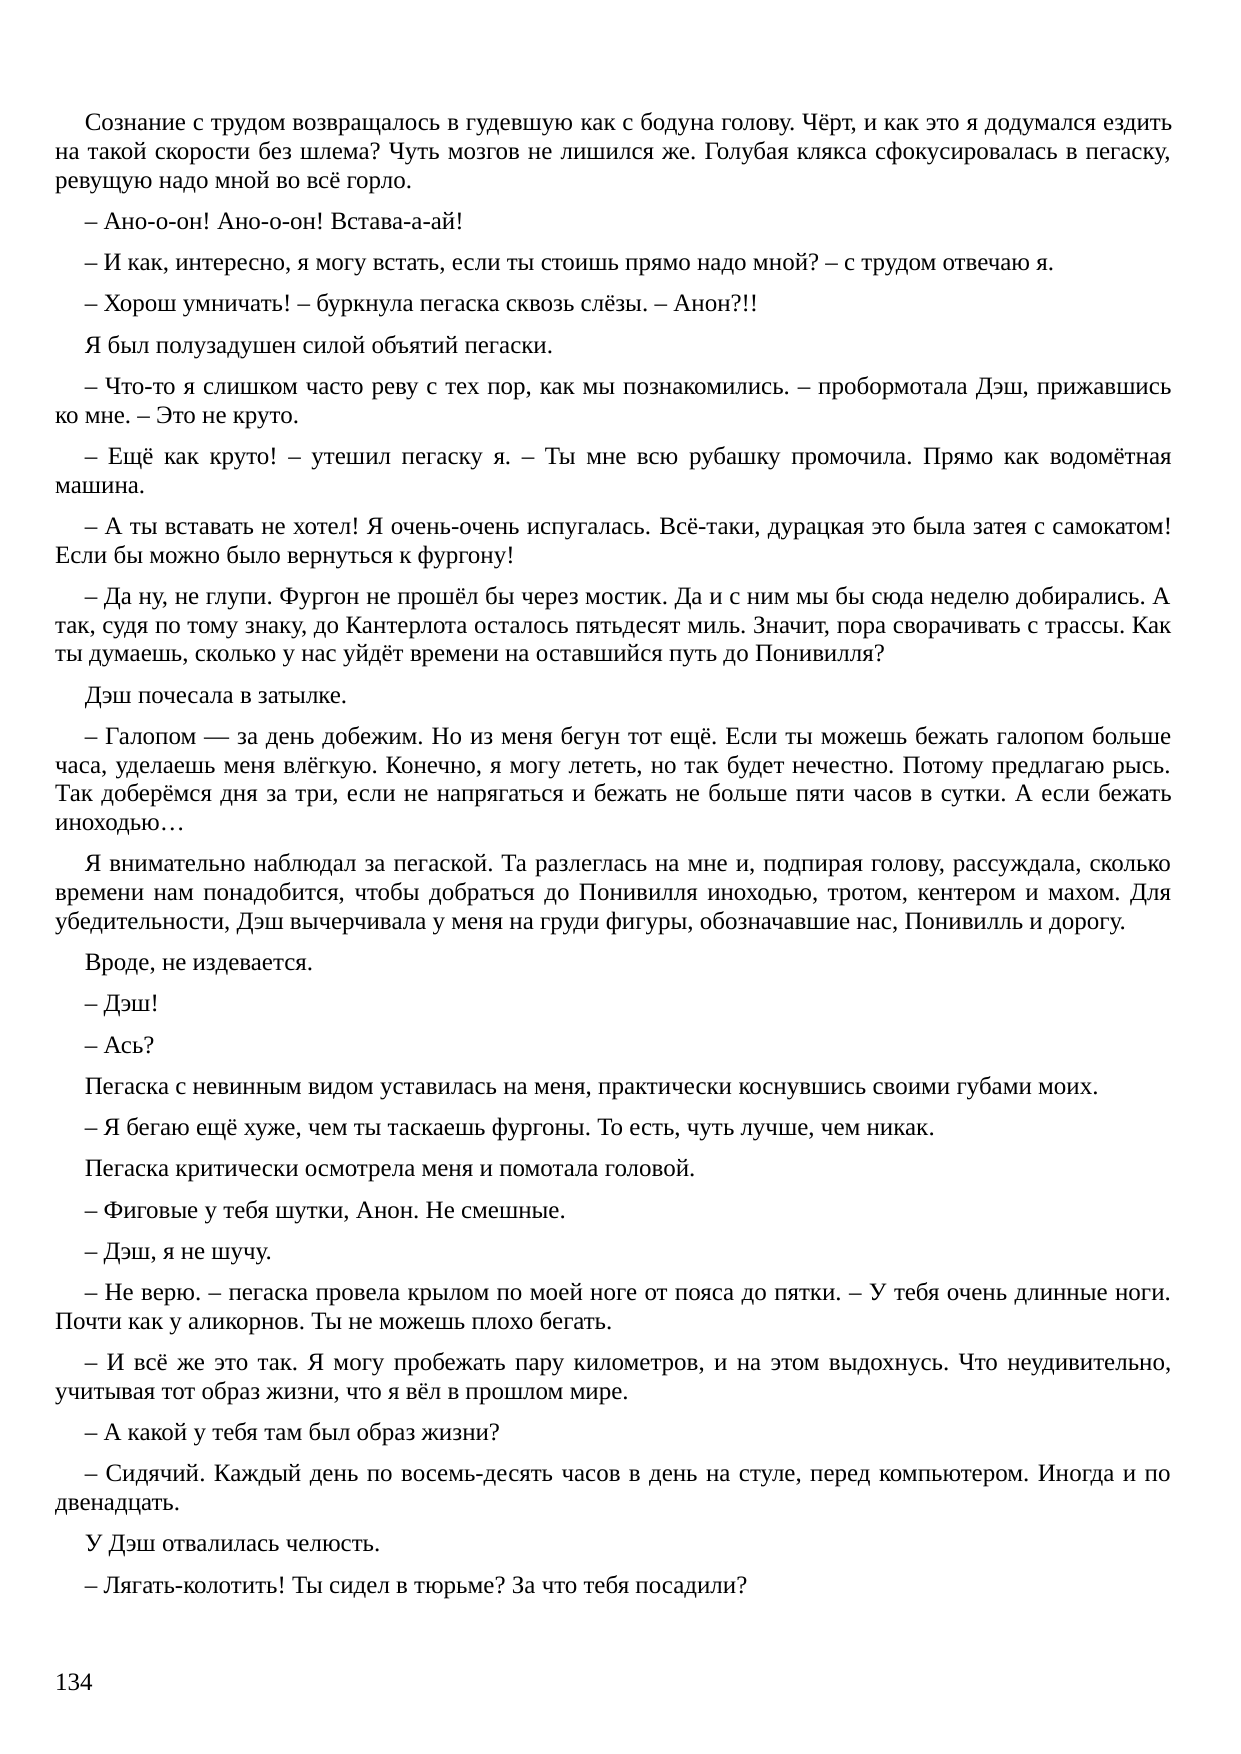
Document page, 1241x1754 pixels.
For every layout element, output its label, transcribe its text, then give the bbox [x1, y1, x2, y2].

text Я внимательно наблюдал за пегаской. Та разлеглась на мне и, подпирая голову, рассуждала, сколько времени нам понадобится, чтобы добраться до Понивилля иноходью, тротом, кентером и махом. Для убедительности, Дэш вычерчивала у меня на груди фигуры, обозначавшие нас, Понивилль и дорогу. [55, 848, 1173, 935]
text – Не верю. – пегаска провела крылом по моей ноге от пояса до пятки. – У тебя очень длинные ноги. Почти как у аликорнов. Ты не можешь плохо бегать. [55, 1277, 1173, 1335]
text – И всё же это так. Я могу пробежать пару километров, и на этом выдохнусь. Что неудивительно, учитывая тот образ жизни, что я вёл в прошлом мире. [55, 1347, 1173, 1405]
text – И как, интересно, я могу встать, если ты стоишь прямо надо мной? – с трудом отвечаю я. [55, 247, 1173, 276]
text – А какой у тебя там был образ жизни? [55, 1417, 1173, 1446]
text Пегаска с невинным видом уставилась на меня, практически коснувшись своими губами моих. [55, 1071, 1173, 1100]
text – Фиговые у тебя шутки, Анон. Не смешные. [55, 1195, 1173, 1223]
text – Ано-о-он! Ано-о-он! Встава-а-ай! [55, 206, 1173, 235]
text Сознание с трудом возвращалось в гудевшую как с бодуна голову. Чёрт, и как это я додумался ездить на такой скорости без шлема? Чуть мозгов не лишился же. Голубая клякса сфокусировалась в пегаску, ревущую надо мной во всё горло. [55, 107, 1173, 193]
text У Дэш отвалилась челюсть. [55, 1528, 1173, 1557]
text – Что-то я слишком часто реву с тех пор, как мы познакомились. – пробормотала Дэш, прижавшись ко мне. – Это не круто. [55, 371, 1173, 428]
text – Галопом — за день добежим. Но из меня бегун тот ещё. Если ты можешь бежать галопом больше часа, уделаешь меня влёгкую. Конечно, я могу лететь, но так будет нечестно. Потому предлагаю рысь. Так доберёмся дня за три, если не напрягаться и бежать не больше пяти часов в сутки. А если бежать иноходью… [55, 721, 1173, 836]
text Дэш почесала в затылке. [55, 680, 1173, 708]
text – Дэш! [55, 988, 1173, 1017]
text – Ась? [55, 1030, 1173, 1058]
text Вроде, не издевается. [55, 947, 1173, 976]
text Я был полузадушен силой объятий пегаски. [55, 330, 1173, 358]
text – Ещё как круто! – утешил пегаску я. – Ты мне всю рубашку промочила. Прямо как водомётная машина. [55, 441, 1173, 498]
text – Хорош умничать! – буркнула пегаска сквозь слёзы. – Анон?!! [55, 288, 1173, 317]
text – Да ну, не глупи. Фургон не прошёл бы через мостик. Да и с ним мы бы сюда неделю добирались. А так, судя по тому знаку, до Кантерлота осталось пятьдесят миль. Значит, пора сворачивать с трассы. Как ты думаешь, сколько у нас уйдёт времени на оставшийся путь до Понивилля? [55, 581, 1173, 667]
text – Сидячий. Каждый день по восемь-десять часов в день на стуле, перед компьютером. Иногда и по двенадцать. [55, 1458, 1173, 1516]
text – Я бегаю ещё хуже, чем ты таскаешь фургоны. То есть, чуть лучше, чем никак. [55, 1112, 1173, 1141]
text – А ты вставать не хотел! Я очень-очень испугалась. Всё-таки, дурацкая это была затея с самокатом! Если бы можно было вернуться к фургону! [55, 511, 1173, 568]
text – Лягать-колотить! Ты сидел в тюрьме? За что тебя посадили? [55, 1570, 1173, 1598]
text – Дэш, я не шучу. [55, 1236, 1173, 1265]
text Пегаска критически осмотрела меня и помотала головой. [55, 1153, 1173, 1182]
